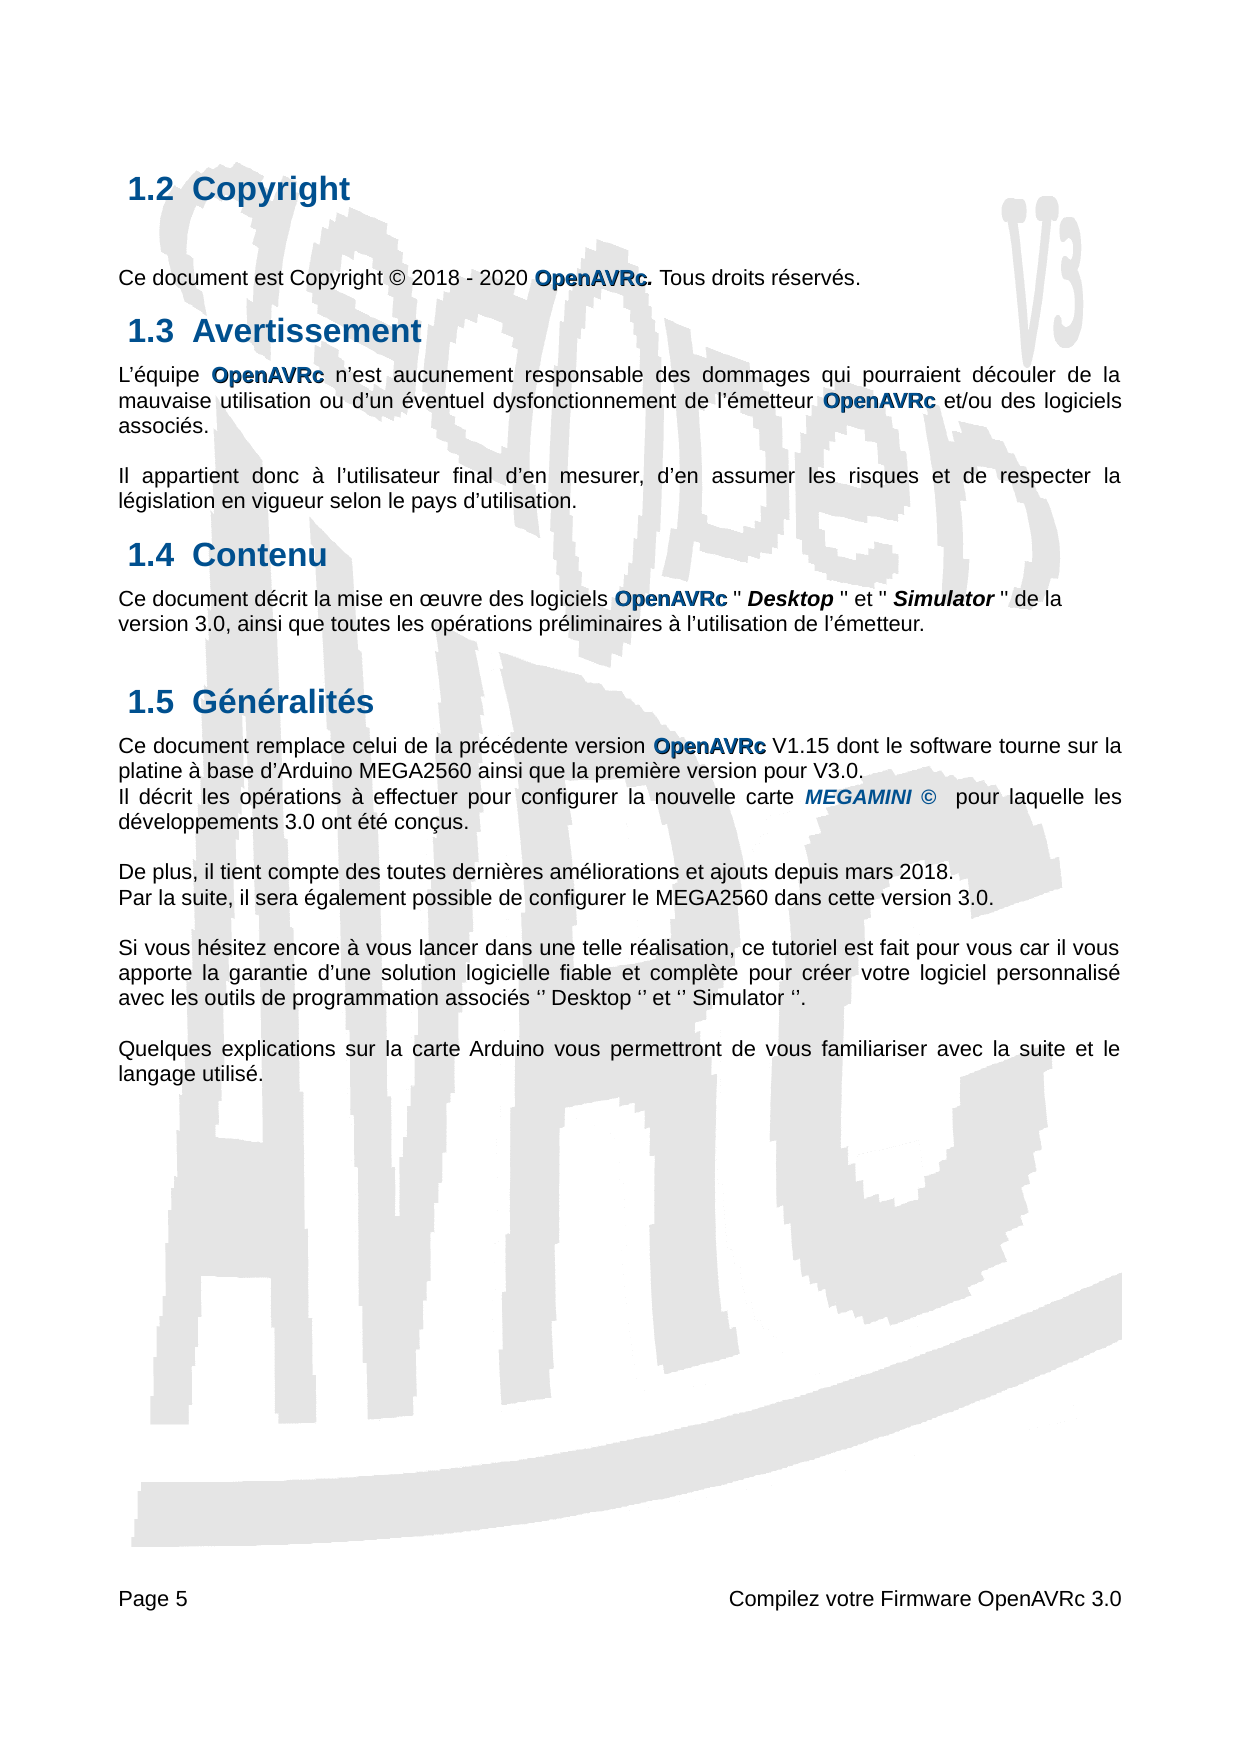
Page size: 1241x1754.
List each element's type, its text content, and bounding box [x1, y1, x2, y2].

text Ce document est Copyright © 2018 - 2020 OpenAVRc. Tous droits réservés. [118, 265, 1122, 290]
text Ce document remplace celui de la précédente version OpenAVRc V1.15 dont le software tourne sur la platine à base d’Arduino MEGA2560 ainsi que la première version pour V3.0. [118, 733, 1122, 783]
subtitle Contenu [118, 534, 1122, 573]
text Quelques explications sur la carte Arduino vous permettront de vous familiariser avec la suite et le langage utilisé. [118, 1036, 1122, 1086]
subtitle Généralités [118, 682, 1122, 721]
text Si vous hésitez encore à vous lancer dans une telle réalisation, ce tutoriel est fait pour vous car il vous apporte la garantie d’une solution logicielle fiable et complète pour créer votre logiciel personnalisé avec les outils de programmation associés ‘’ Desktop ‘’ et ‘’ Simulator ‘’. [118, 935, 1122, 1010]
text Ce document décrit la mise en œuvre des logiciels OpenAVRc '' Desktop '' et '' Simulator '' de la version 3.0, ainsi que toutes les opérations préliminaires à l’utilisation de l’émetteur. [118, 586, 1122, 636]
text Il décrit les opérations à effectuer pour configurer la nouvelle carte MEGAMINI © pour laquelle les développements 3.0 ont été conçus. [118, 783, 1122, 834]
text Il appartient donc à l’utilisateur final d’en mesurer, d’en assumer les risques et de respecter la législation en vigueur selon le pays d’utilisation. [118, 463, 1122, 513]
text L’équipe OpenAVRc n’est aucunement responsable des dommages qui pourraient découler de la mauvaise utilisation ou d’un éventuel dysfonctionnement de l’émetteur OpenAVRc et/ou des logiciels associés. [118, 362, 1122, 438]
text De plus, il tient compte des toutes dernières améliorations et ajouts depuis mars 2018. [118, 859, 1122, 884]
subtitle Avertissement [118, 311, 1122, 350]
subtitle Copyright [118, 169, 1122, 208]
text Par la suite, il sera également possible de configurer le MEGA2560 dans cette version 3.0. [118, 884, 1122, 909]
